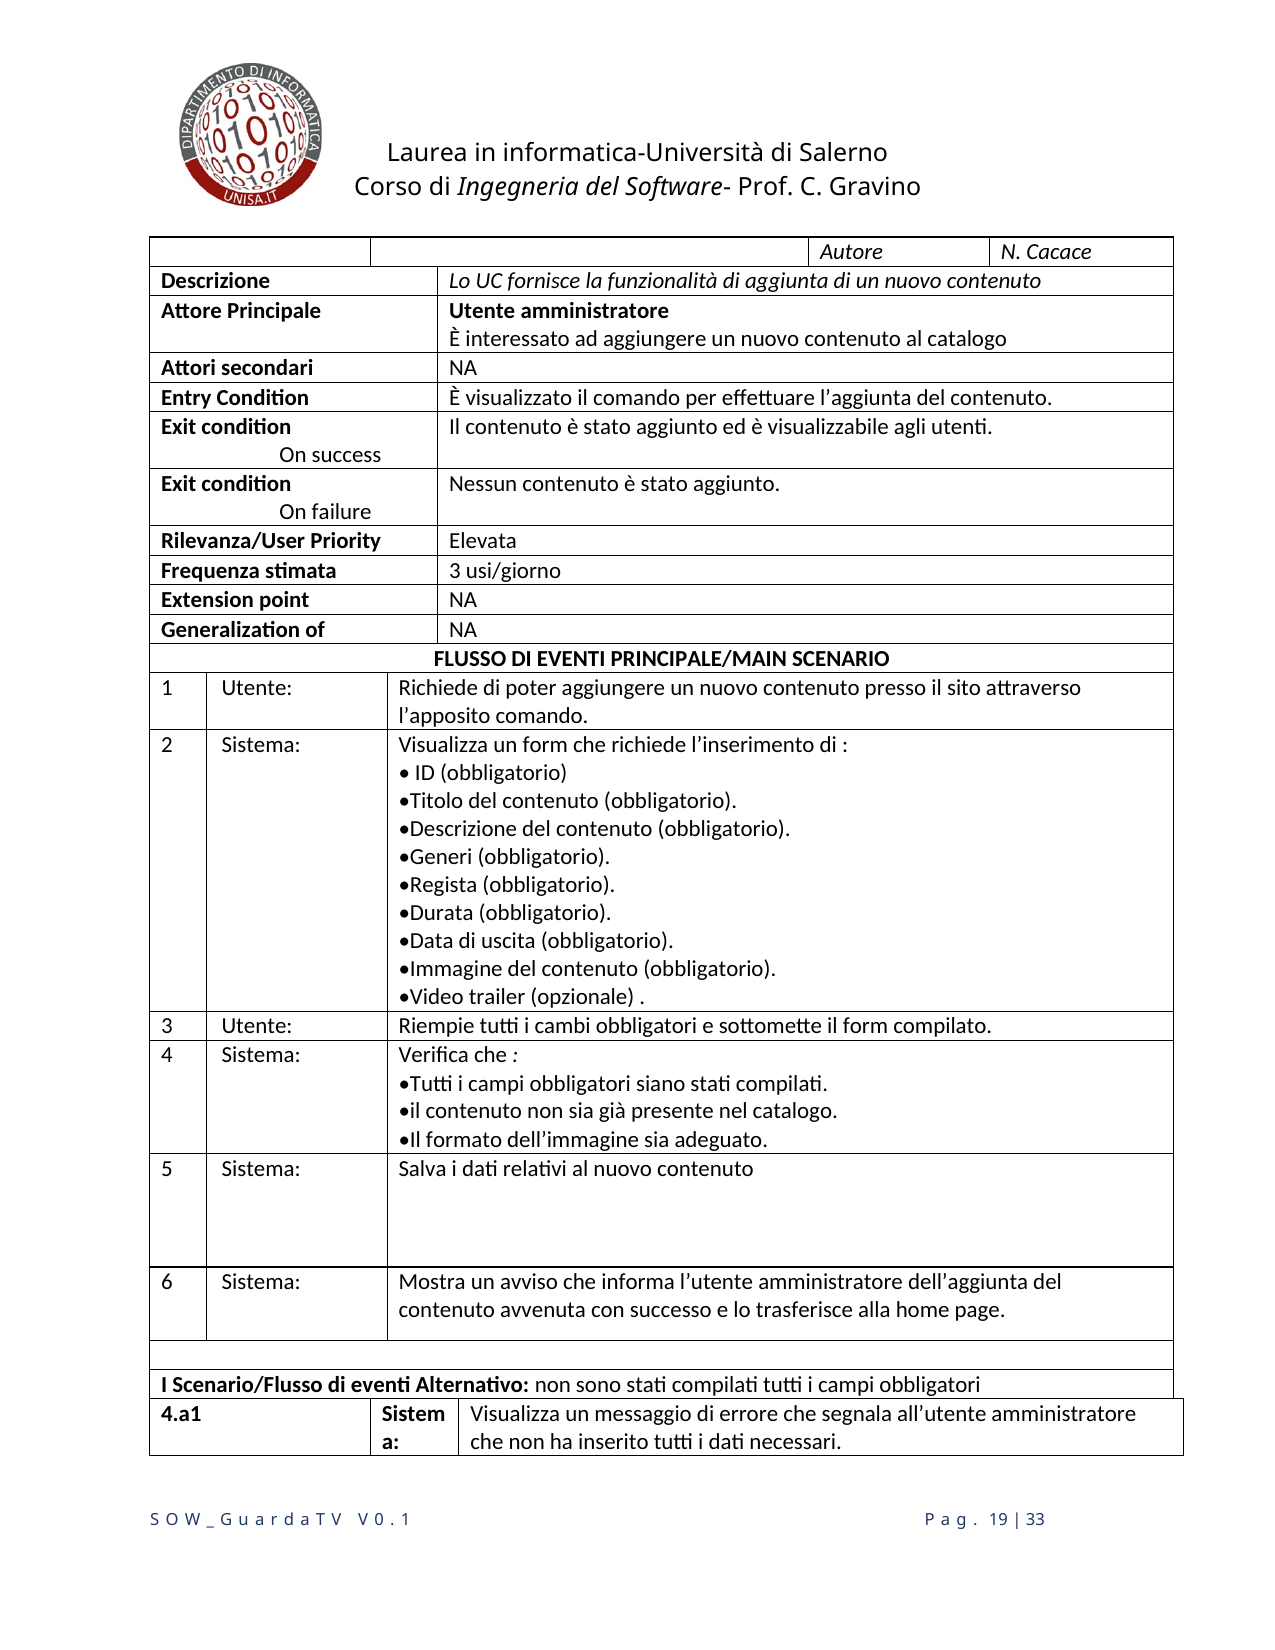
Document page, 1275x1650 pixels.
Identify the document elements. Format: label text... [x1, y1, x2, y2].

table_cell [1174, 525, 1183, 555]
table_cell Utente amministratore È interessato ad aggiungere un nuovo contenuto al catalogo [438, 296, 1173, 352]
table_cell Extension point [150, 585, 437, 614]
table_cell Exit condition On success [150, 412, 437, 468]
table_cell Rilevanza/User Priority [150, 526, 437, 555]
table_cell Attori secondari [150, 353, 437, 382]
table_cell [1174, 729, 1183, 1011]
table_cell [1174, 555, 1183, 584]
table_cell Autore [809, 238, 989, 266]
table_cell NA [438, 353, 1173, 382]
table_cell [1174, 1369, 1183, 1398]
table_cell NA [438, 615, 1173, 643]
table_cell Frequenza stimata [150, 556, 437, 584]
table_cell Visualizza un form che richiede l’inserimento di : • ID (obbligatorio) •Titolo del contenuto (obbligatorio). •Descrizione del contenuto (obbligatorio). •Generi (obbligatorio). •Regista (obbligatorio). •Durata (obbligatorio). •Data di uscita (obbligatorio). •Immagine del contenuto (obbligatorio). •Video trailer (opzionale) . [388, 730, 1173, 1011]
table_cell Sistema: [207, 730, 387, 1011]
table_header [150, 238, 370, 266]
table_cell [1174, 236, 1183, 266]
table_cell [1174, 614, 1183, 643]
table_cell I Scenario/Flusso di eventi Alternativo: non sono stati compilati tutti i campi obbligatori [150, 1370, 1173, 1398]
table_cell Utente: [207, 673, 387, 729]
table_cell [1174, 643, 1183, 672]
table_cell 6 [150, 1268, 206, 1340]
table_cell Il contenuto è stato aggiunto ed è visualizzabile agli utenti. [438, 412, 1173, 468]
table_cell [1174, 672, 1183, 729]
table_cell È visualizzato il comando per effettuare l’aggiunta del contenuto. [438, 383, 1173, 411]
table_cell Sistema: [371, 1399, 458, 1455]
table_cell NA [438, 585, 1173, 614]
table_cell 4.a1 [150, 1399, 370, 1455]
table_cell [1174, 1011, 1183, 1039]
table_cell Exit condition On failure [150, 469, 437, 525]
table_cell [1174, 411, 1183, 468]
table_cell [1174, 352, 1183, 382]
table_cell Riempie tutti i cambi obbligatori e sottomette il form compilato. [388, 1012, 1173, 1039]
table_cell Nessun contenuto è stato aggiunto. [438, 469, 1173, 525]
table_cell [1174, 1040, 1183, 1153]
table_cell [1174, 382, 1183, 411]
table_cell [1174, 584, 1183, 614]
table_cell [1174, 266, 1183, 295]
table_cell Sistema: [207, 1041, 387, 1153]
table_cell 4 [150, 1041, 206, 1153]
table_cell Richiede di poter aggiungere un nuovo contenuto presso il sito attraverso l’apposito comando. [388, 673, 1173, 729]
table_cell Utente: [207, 1012, 387, 1039]
table_cell Visualizza un messaggio di errore che segnala all’utente amministratore che non ha inserito tutti i dati necessari. [459, 1399, 1183, 1455]
table_cell Lo UC fornisce la funzionalità di aggiunta di un nuovo contenuto [438, 267, 1173, 295]
table_cell Verifica che : •Tutti i campi obbligatori siano stati compilati. •il contenuto non sia già presente nel catalogo. •Il formato dell’immagine sia adeguato. [388, 1041, 1173, 1153]
table_cell Mostra un avviso che informa l’utente amministratore dell’aggiunta del contenuto avvenuta con successo e lo trasferisce alla home page. [388, 1268, 1173, 1340]
table_cell Descrizione [150, 267, 437, 295]
table_cell 2 [150, 730, 206, 1011]
table_cell Generalization of [150, 615, 437, 643]
table_cell [1174, 1266, 1183, 1340]
table_cell [1174, 1153, 1183, 1266]
table_cell Entry Condition [150, 383, 437, 411]
table_header [371, 238, 808, 266]
table_cell Flusso di Eventi Principale/Main Scenario [150, 644, 1173, 672]
table_cell N. Cacace [990, 238, 1173, 266]
table_cell 3 [150, 1012, 206, 1039]
table_cell Sistema: [207, 1268, 387, 1340]
table_cell Attore Principale [150, 296, 437, 352]
table_cell 3 usi/giorno [438, 556, 1173, 584]
table_cell 1 [150, 673, 206, 729]
table_cell [1174, 468, 1183, 525]
table_cell [1174, 295, 1183, 352]
table_cell [150, 1341, 1173, 1369]
table_cell Salva i dati relativi al nuovo contenuto [388, 1154, 1173, 1266]
table_cell Sistema: [207, 1154, 387, 1266]
table_cell [1174, 1340, 1183, 1369]
table_cell Elevata [438, 526, 1173, 555]
table_cell 5 [150, 1154, 206, 1266]
